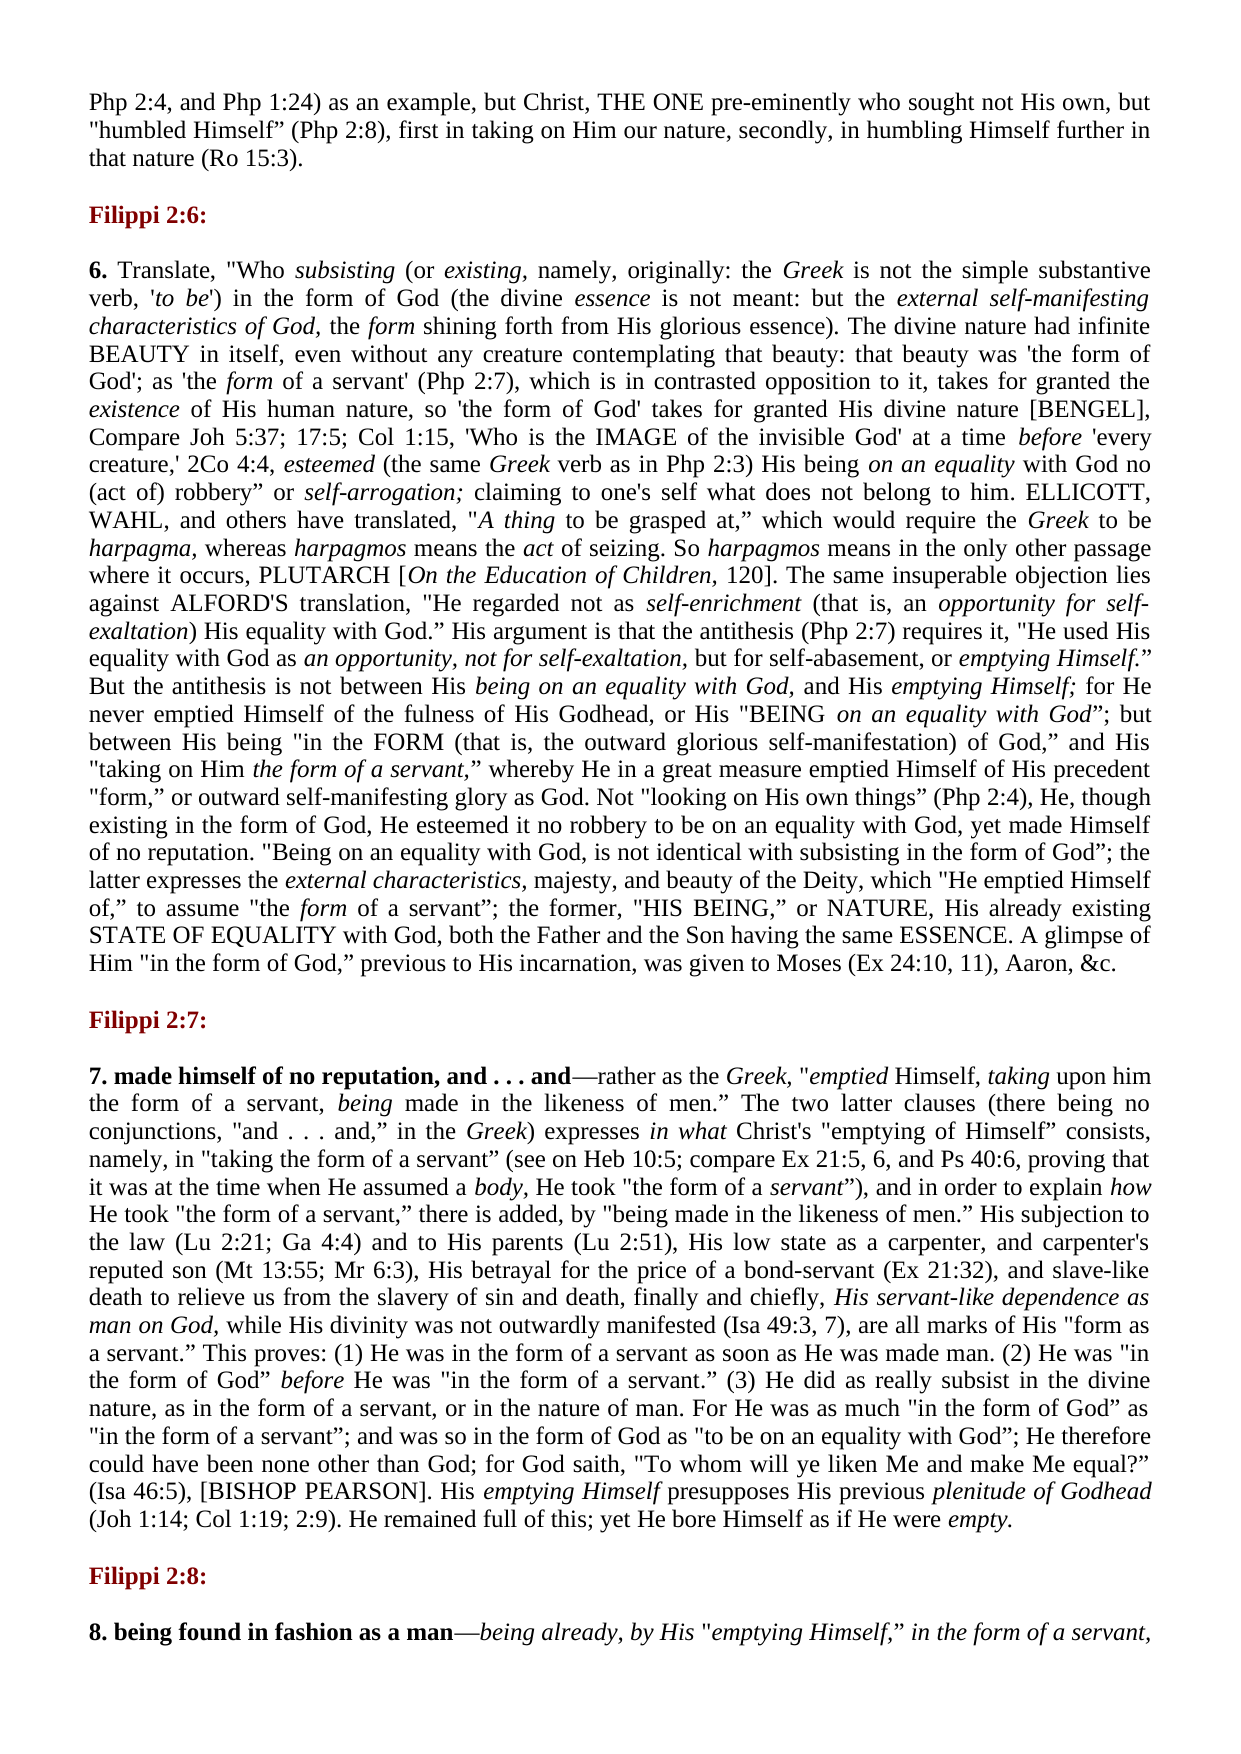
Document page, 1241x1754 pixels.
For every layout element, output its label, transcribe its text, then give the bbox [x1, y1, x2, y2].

text 8. being found in fashion as a man—being already, by His "emptying Himself,” in the form of a servant, [88, 1618, 1152, 1646]
text 7. made himself of no reputation, and . . . and—rather as the Greek, "emptied Himself, taking upon him the form of a servant, being made in the likeness of men.” The two latter clauses (there being no conjunctions, "and . . . and,” in the Greek) expresses in what Christ's "emptying of Himself” consists, namely, in "taking the form of a servant” (see on Heb 10:5; compare Ex 21:5, 6, and Ps 40:6, proving that it was at the time when He assumed a body, He took "the form of a servant”), and in order to explain how He took "the form of a servant,” there is added, by "being made in the likeness of men.” His subjection to the law (Lu 2:21; Ga 4:4) and to His parents (Lu 2:51), His low state as a carpenter, and carpenter's reputed son (Mt 13:55; Mr 6:3), His betrayal for the price of a bond-servant (Ex 21:32), and slave-like death to relieve us from the slavery of sin and death, finally and chiefly, His servant-like dependence as man on God, while His divinity was not outwardly manifested (Isa 49:3, 7), are all marks of His "form as a servant.” This proves: (1) He was in the form of a servant as soon as He was made man. (2) He was "in the form of God” before He was "in the form of a servant.” (3) He did as really subsist in the divine nature, as in the form of a servant, or in the nature of man. For He was as much "in the form of God” as "in the form of a servant”; and was so in the form of God as "to be on an equality with God”; He therefore could have been none other than God; for God saith, "To whom will ye liken Me and make Me equal?” (Isa 46:5), [BISHOP PEARSON]. His emptying Himself presupposes His previous plenitude of Godhead (Joh 1:14; Col 1:19; 2:9). He remained full of this; yet He bore Himself as if He were empty. [88, 1062, 1152, 1533]
text Php 2:4, and Php 1:24) as an example, but Christ, THE ONE pre-eminently who sought not His own, but "humbled Himself” (Php 2:8), first in taking on Him our nature, secondly, in humbling Himself further in that nature (Ro 15:3). [88, 88, 1152, 172]
text Filippi 2:6: [88, 201, 1152, 229]
text Filippi 2:7: [88, 1006, 1152, 1034]
text Filippi 2:8: [88, 1562, 1152, 1590]
text 6. Translate, "Who subsisting (or existing, namely, originally: the Greek is not the simple substantive verb, 'to be') in the form of God (the divine essence is not meant: but the external self-manifesting characteristics of God, the form shining forth from His glorious essence). The divine nature had infinite BEAUTY in itself, even without any creature contemplating that beauty: that beauty was 'the form of God'; as 'the form of a servant' (Php 2:7), which is in contrasted opposition to it, takes for granted the existence of His human nature, so 'the form of God' takes for granted His divine nature [BENGEL], Compare Joh 5:37; 17:5; Col 1:15, 'Who is the IMAGE of the invisible God' at a time before 'every creature,' 2Co 4:4, esteemed (the same Greek verb as in Php 2:3) His being on an equality with God no (act of) robbery” or self-arrogation; claiming to one's self what does not belong to him. ELLICOTT, WAHL, and others have translated, "A thing to be grasped at,” which would require the Greek to be harpagma, whereas harpagmos means the act of seizing. So harpagmos means in the only other passage where it occurs, PLUTARCH [On the Education of Children, 120]. The same insuperable objection lies against ALFORD'S translation, "He regarded not as self-enrichment (that is, an opportunity for self-exaltation) His equality with God.” His argument is that the antithesis (Php 2:7) requires it, "He used His equality with God as an opportunity, not for self-exaltation, but for self-abasement, or emptying Himself.” But the antithesis is not between His being on an equality with God, and His emptying Himself; for He never emptied Himself of the fulness of His Godhead, or His "BEING on an equality with God”; but between His being "in the FORM (that is, the outward glorious self-manifestation) of God,” and His "taking on Him the form of a servant,” whereby He in a great measure emptied Himself of His precedent "form,” or outward self-manifesting glory as God. Not "looking on His own things” (Php 2:4), He, though existing in the form of God, He esteemed it no robbery to be on an equality with God, yet made Himself of no reputation. "Being on an equality with God, is not identical with subsisting in the form of God”; the latter expresses the external characteristics, majesty, and beauty of the Deity, which "He emptied Himself of,” to assume "the form of a servant”; the former, "HIS BEING,” or NATURE, His already existing STATE OF EQUALITY with God, both the Father and the Son having the same ESSENCE. A glimpse of Him "in the form of God,” previous to His incarnation, was given to Moses (Ex 24:10, 11), Aaron, &c. [88, 257, 1152, 977]
